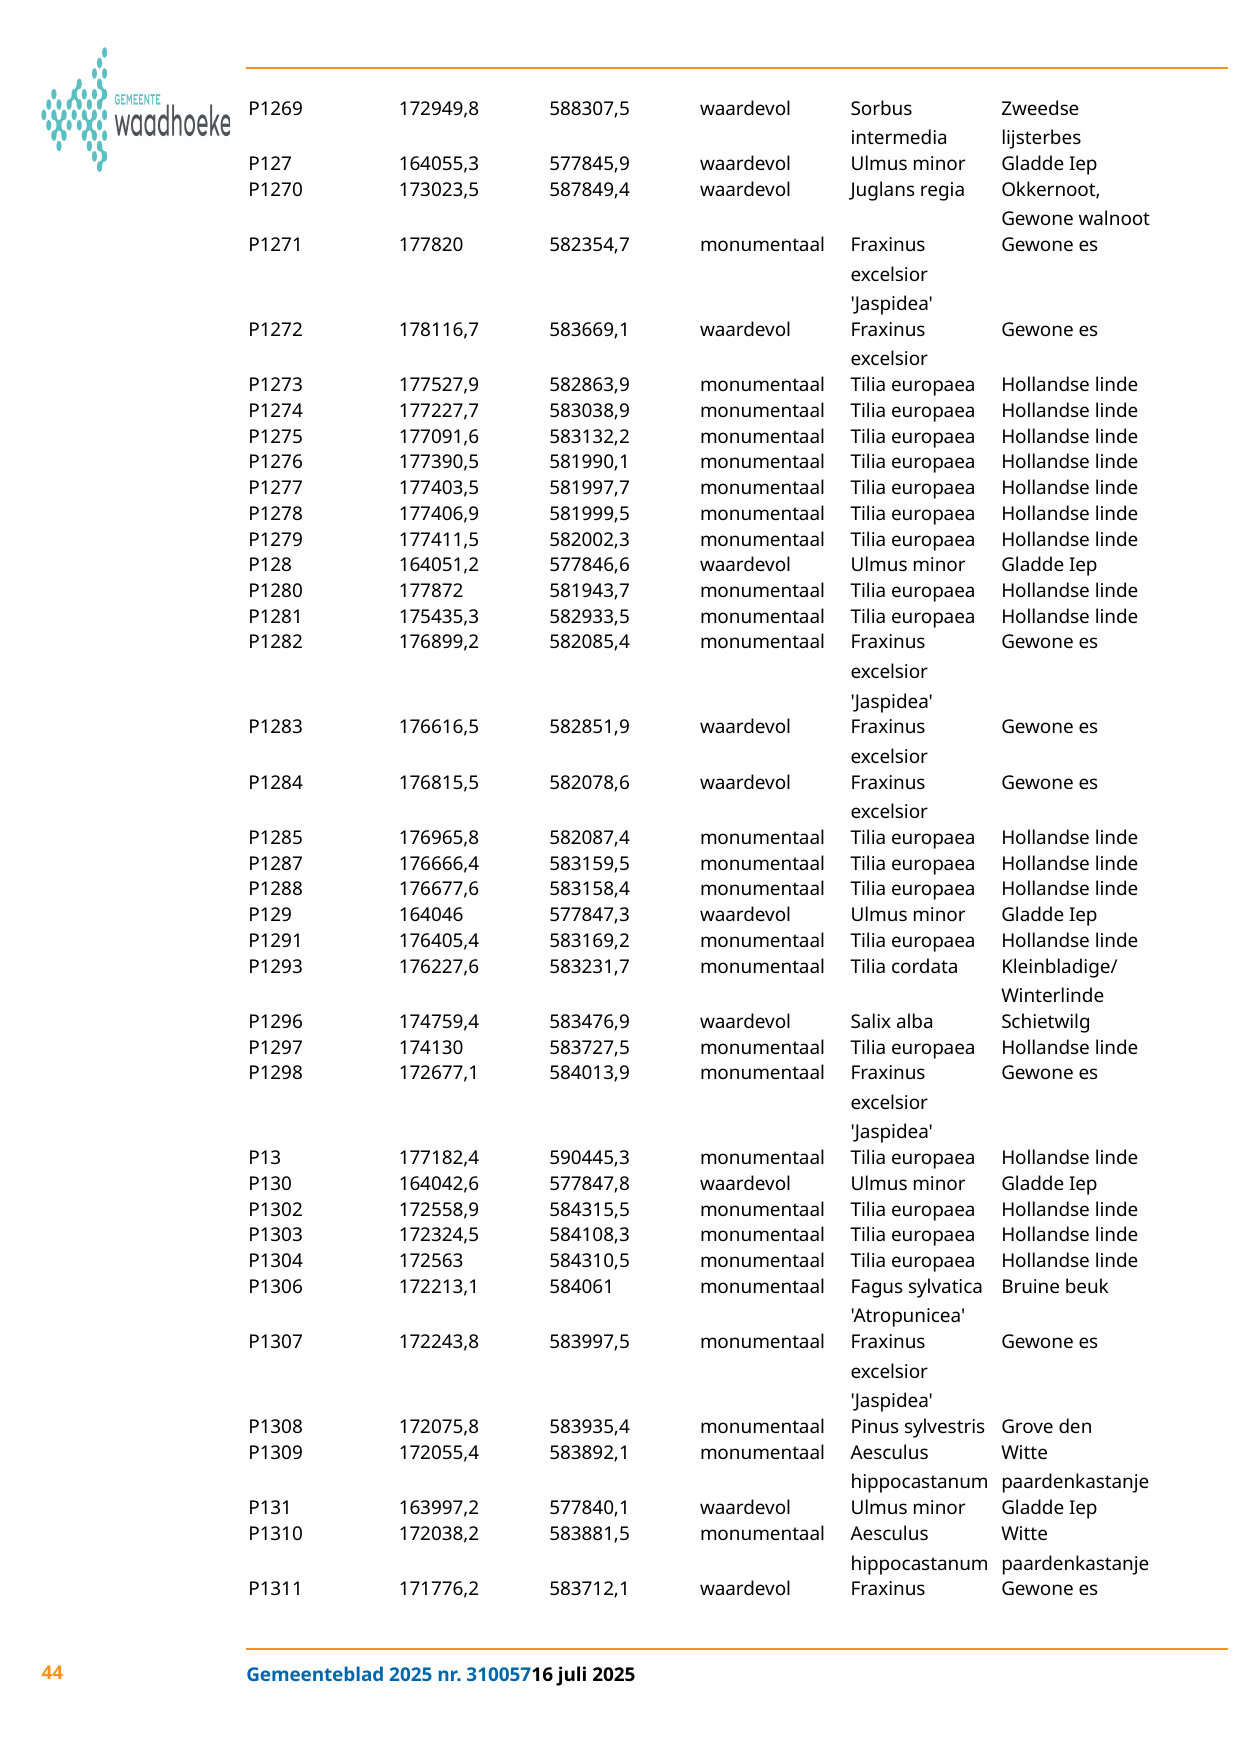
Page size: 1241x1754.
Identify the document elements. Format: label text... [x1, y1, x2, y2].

table_cell Hollandse linde [1001, 1034, 1152, 1059]
table_cell P1302 [248, 1196, 398, 1222]
table_cell monumentaal [700, 1273, 850, 1328]
table_cell P1275 [248, 423, 398, 448]
table_cell 174759,4 [399, 1008, 549, 1034]
table_cell Hollandse linde [1001, 1196, 1152, 1222]
table_cell Fraxinus excelsior 'Jaspidea' [850, 1060, 1001, 1144]
table_cell 583231,7 [549, 953, 700, 1008]
table_cell 176227,6 [399, 953, 549, 1008]
table_cell Fraxinus excelsior 'Jaspidea' [850, 231, 1001, 316]
table_cell Tilia europaea [850, 526, 1001, 551]
table_cell P1288 [248, 876, 398, 901]
table_cell Ulmus minor [850, 1494, 1001, 1520]
table_cell monumentaal [700, 449, 850, 474]
table_cell Tilia europaea [850, 371, 1001, 397]
table_cell monumentaal [700, 927, 850, 953]
table_cell P1281 [248, 603, 398, 629]
table_cell 583935,4 [549, 1413, 700, 1439]
table_cell Tilia europaea [850, 603, 1001, 629]
table_cell waardevol [700, 1008, 850, 1034]
table_cell waardevol [700, 316, 850, 371]
table_cell Ulmus minor [850, 551, 1001, 577]
table_cell Fraxinus excelsior 'Jaspidea' [850, 629, 1001, 713]
table_cell P1269 [248, 95, 398, 150]
table_cell 164055,3 [399, 150, 549, 176]
table_cell P1287 [248, 850, 398, 876]
table_cell P1293 [248, 953, 398, 1008]
table_cell Salix alba [850, 1008, 1001, 1034]
table_cell 172213,1 [399, 1273, 549, 1328]
table_cell P1271 [248, 231, 398, 316]
table_cell 584315,5 [549, 1196, 700, 1222]
table_cell Grove den [1001, 1413, 1152, 1439]
table_cell Gladde Iep [1001, 901, 1152, 927]
table_cell monumentaal [700, 577, 850, 603]
table_cell P1303 [248, 1222, 398, 1247]
table_cell 177403,5 [399, 474, 549, 500]
table_cell Tilia europaea [850, 1145, 1001, 1170]
table_cell 164051,2 [399, 551, 549, 577]
table_cell Gladde Iep [1001, 551, 1152, 577]
table_cell 584108,3 [549, 1222, 700, 1247]
table_cell 176815,5 [399, 769, 549, 824]
table_cell 172055,4 [399, 1439, 549, 1494]
table_cell 177527,9 [399, 371, 549, 397]
table_cell P1277 [248, 474, 398, 500]
table_cell Hollandse linde [1001, 824, 1152, 850]
table_cell 583159,5 [549, 850, 700, 876]
table_cell 176965,8 [399, 824, 549, 850]
table_cell P1298 [248, 1060, 398, 1144]
table_cell P130 [248, 1170, 398, 1196]
table_cell monumentaal [700, 231, 850, 316]
table_cell Witte paardenkastanje [1001, 1520, 1152, 1575]
table_cell monumentaal [700, 1329, 850, 1413]
table_cell 176899,2 [399, 629, 549, 713]
table_cell Tilia europaea [850, 824, 1001, 850]
table_cell Hollandse linde [1001, 423, 1152, 448]
table_cell Tilia europaea [850, 1248, 1001, 1273]
table_cell Gladde Iep [1001, 1170, 1152, 1196]
table_cell 172558,9 [399, 1196, 549, 1222]
table_cell P1279 [248, 526, 398, 551]
table_cell 583881,5 [549, 1520, 700, 1575]
table_cell monumentaal [700, 423, 850, 448]
table_cell Gewone es [1001, 714, 1152, 769]
table_cell 175435,3 [399, 603, 549, 629]
table_cell monumentaal [700, 824, 850, 850]
table_cell monumentaal [700, 1145, 850, 1170]
table_cell 581990,1 [549, 449, 700, 474]
table_cell monumentaal [700, 1413, 850, 1439]
table_cell 177406,9 [399, 500, 549, 526]
table_cell monumentaal [700, 1222, 850, 1247]
table_cell Hollandse linde [1001, 397, 1152, 423]
table_cell Fraxinus excelsior 'Jaspidea' [850, 1329, 1001, 1413]
table_cell 581997,7 [549, 474, 700, 500]
table_cell P13 [248, 1145, 398, 1170]
table_cell Tilia europaea [850, 577, 1001, 603]
table_cell monumentaal [700, 1060, 850, 1144]
table_cell Aesculus hippocastanum [850, 1520, 1001, 1575]
table_cell Tilia europaea [850, 474, 1001, 500]
table_cell Gewone es [1001, 629, 1152, 713]
table_cell monumentaal [700, 397, 850, 423]
table_cell Aesculus hippocastanum [850, 1439, 1001, 1494]
table_cell 174130 [399, 1034, 549, 1059]
table_cell P1310 [248, 1520, 398, 1575]
table_cell Hollandse linde [1001, 526, 1152, 551]
table_cell Tilia europaea [850, 1222, 1001, 1247]
table_cell 582078,6 [549, 769, 700, 824]
table_cell Tilia europaea [850, 1196, 1001, 1222]
table_cell Pinus sylvestris [850, 1413, 1001, 1439]
table_cell monumentaal [700, 474, 850, 500]
table_cell 583727,5 [549, 1034, 700, 1059]
table_cell 178116,7 [399, 316, 549, 371]
table_cell monumentaal [700, 1439, 850, 1494]
table_cell waardevol [700, 1575, 850, 1601]
table_cell P1282 [248, 629, 398, 713]
table_cell monumentaal [700, 850, 850, 876]
table_cell 164042,6 [399, 1170, 549, 1196]
table_cell P1304 [248, 1248, 398, 1273]
table_cell Hollandse linde [1001, 927, 1152, 953]
table_cell 577846,6 [549, 551, 700, 577]
table_cell monumentaal [700, 526, 850, 551]
table_cell 577847,3 [549, 901, 700, 927]
table_cell 177227,7 [399, 397, 549, 423]
table_cell 582087,4 [549, 824, 700, 850]
table_cell P1309 [248, 1439, 398, 1494]
table_cell 177411,5 [399, 526, 549, 551]
table_cell P131 [248, 1494, 398, 1520]
table_cell 177820 [399, 231, 549, 316]
table_cell 583892,1 [549, 1439, 700, 1494]
table_cell 582354,7 [549, 231, 700, 316]
table_cell P1297 [248, 1034, 398, 1059]
table_cell 582863,9 [549, 371, 700, 397]
table_cell Hollandse linde [1001, 1145, 1152, 1170]
table_cell monumentaal [700, 876, 850, 901]
table_cell waardevol [700, 769, 850, 824]
table_cell 177872 [399, 577, 549, 603]
table_cell Gewone es [1001, 1060, 1152, 1144]
table_cell 577840,1 [549, 1494, 700, 1520]
table_cell monumentaal [700, 500, 850, 526]
table_cell Hollandse linde [1001, 577, 1152, 603]
table_cell 176616,5 [399, 714, 549, 769]
table_cell P129 [248, 901, 398, 927]
table_cell Tilia europaea [850, 1034, 1001, 1059]
table_cell 582851,9 [549, 714, 700, 769]
table_cell waardevol [700, 1170, 850, 1196]
table_cell 584310,5 [549, 1248, 700, 1273]
table_cell 171776,2 [399, 1575, 549, 1601]
table_cell P1272 [248, 316, 398, 371]
table_cell Gewone es [1001, 231, 1152, 316]
table_cell waardevol [700, 901, 850, 927]
table_cell waardevol [700, 714, 850, 769]
table_cell Hollandse linde [1001, 1248, 1152, 1273]
table_cell P1276 [248, 449, 398, 474]
table_cell P1296 [248, 1008, 398, 1034]
table_cell Tilia europaea [850, 449, 1001, 474]
table_cell P1284 [248, 769, 398, 824]
table_cell P127 [248, 150, 398, 176]
table_cell 583158,4 [549, 876, 700, 901]
table_cell Ulmus minor [850, 150, 1001, 176]
table_cell waardevol [700, 95, 850, 150]
picture [41, 47, 231, 172]
table_cell 172243,8 [399, 1329, 549, 1413]
table_cell Sorbus intermedia [850, 95, 1001, 150]
table_cell monumentaal [700, 371, 850, 397]
table_cell 583169,2 [549, 927, 700, 953]
table_cell 173023,5 [399, 176, 549, 231]
table_cell Fraxinus excelsior [850, 316, 1001, 371]
table_cell P1308 [248, 1413, 398, 1439]
table_cell 163997,2 [399, 1494, 549, 1520]
table_cell 177091,6 [399, 423, 549, 448]
table_cell 172324,5 [399, 1222, 549, 1247]
table_cell monumentaal [700, 1034, 850, 1059]
table_cell Gewone es [1001, 1329, 1152, 1413]
table_cell P1278 [248, 500, 398, 526]
table_cell 582002,3 [549, 526, 700, 551]
table_cell Okkernoot, Gewone walnoot [1001, 176, 1152, 231]
table_cell P1291 [248, 927, 398, 953]
table_cell Gewone es [1001, 1575, 1152, 1601]
table_cell 172563 [399, 1248, 549, 1273]
table_cell P1311 [248, 1575, 398, 1601]
table_cell 172038,2 [399, 1520, 549, 1575]
table_cell Gladde Iep [1001, 1494, 1152, 1520]
table_cell 176677,6 [399, 876, 549, 901]
table_cell 577847,8 [549, 1170, 700, 1196]
table_cell Gewone es [1001, 316, 1152, 371]
table_cell P1273 [248, 371, 398, 397]
table_cell monumentaal [700, 1196, 850, 1222]
table_cell 584013,9 [549, 1060, 700, 1144]
table_cell P1280 [248, 577, 398, 603]
table_cell 583997,5 [549, 1329, 700, 1413]
table_cell 176666,4 [399, 850, 549, 876]
table_cell P1306 [248, 1273, 398, 1328]
table_cell 164046 [399, 901, 549, 927]
table_cell waardevol [700, 150, 850, 176]
table_cell Kleinbladige/Winterlinde [1001, 953, 1152, 1008]
table_cell 176405,4 [399, 927, 549, 953]
table_cell Tilia europaea [850, 500, 1001, 526]
table_cell P1285 [248, 824, 398, 850]
table_cell 590445,3 [549, 1145, 700, 1170]
table_cell Hollandse linde [1001, 850, 1152, 876]
table_cell P1274 [248, 397, 398, 423]
table_cell 583712,1 [549, 1575, 700, 1601]
table_cell monumentaal [700, 1520, 850, 1575]
table_cell 177390,5 [399, 449, 549, 474]
table_cell waardevol [700, 551, 850, 577]
table_cell Tilia europaea [850, 876, 1001, 901]
table_cell P1270 [248, 176, 398, 231]
table_cell P1307 [248, 1329, 398, 1413]
table_cell Hollandse linde [1001, 500, 1152, 526]
table_cell waardevol [700, 1494, 850, 1520]
table_cell Hollandse linde [1001, 603, 1152, 629]
table_cell Hollandse linde [1001, 876, 1152, 901]
table_cell monumentaal [700, 953, 850, 1008]
table_cell 581943,7 [549, 577, 700, 603]
table_cell 172949,8 [399, 95, 549, 150]
table_cell Gladde Iep [1001, 150, 1152, 176]
table_cell Hollandse linde [1001, 449, 1152, 474]
table_cell 577845,9 [549, 150, 700, 176]
table_cell Zweedse lijsterbes [1001, 95, 1152, 150]
table_cell Tilia europaea [850, 850, 1001, 876]
table_cell 583669,1 [549, 316, 700, 371]
table_cell Fraxinus excelsior [850, 769, 1001, 824]
table_cell Tilia europaea [850, 423, 1001, 448]
table_cell Ulmus minor [850, 901, 1001, 927]
table_cell Hollandse linde [1001, 474, 1152, 500]
table_cell 582085,4 [549, 629, 700, 713]
table_cell Witte paardenkastanje [1001, 1439, 1152, 1494]
table_cell monumentaal [700, 1248, 850, 1273]
table_cell 172075,8 [399, 1413, 549, 1439]
table_cell Ulmus minor [850, 1170, 1001, 1196]
table_cell Hollandse linde [1001, 1222, 1152, 1247]
table_cell 581999,5 [549, 500, 700, 526]
table_cell 177182,4 [399, 1145, 549, 1170]
table_cell Tilia europaea [850, 397, 1001, 423]
table_cell monumentaal [700, 603, 850, 629]
table_cell 583038,9 [549, 397, 700, 423]
table_cell Schietwilg [1001, 1008, 1152, 1034]
table_cell 584061 [549, 1273, 700, 1328]
table_cell Fraxinus [850, 1575, 1001, 1601]
table_cell 583132,2 [549, 423, 700, 448]
table_cell waardevol [700, 176, 850, 231]
table_cell Juglans regia [850, 176, 1001, 231]
table_cell Hollandse linde [1001, 371, 1152, 397]
table_cell monumentaal [700, 629, 850, 713]
table_cell 172677,1 [399, 1060, 549, 1144]
table_cell P1283 [248, 714, 398, 769]
table_cell 588307,5 [549, 95, 700, 150]
table_cell 582933,5 [549, 603, 700, 629]
table_cell 583476,9 [549, 1008, 700, 1034]
table_cell Bruine beuk [1001, 1273, 1152, 1328]
table_cell Tilia europaea [850, 927, 1001, 953]
table_cell P128 [248, 551, 398, 577]
table_cell Fagus sylvatica 'Atropunicea' [850, 1273, 1001, 1328]
table_cell Tilia cordata [850, 953, 1001, 1008]
table_cell Gewone es [1001, 769, 1152, 824]
table_cell Fraxinus excelsior [850, 714, 1001, 769]
table_cell 587849,4 [549, 176, 700, 231]
